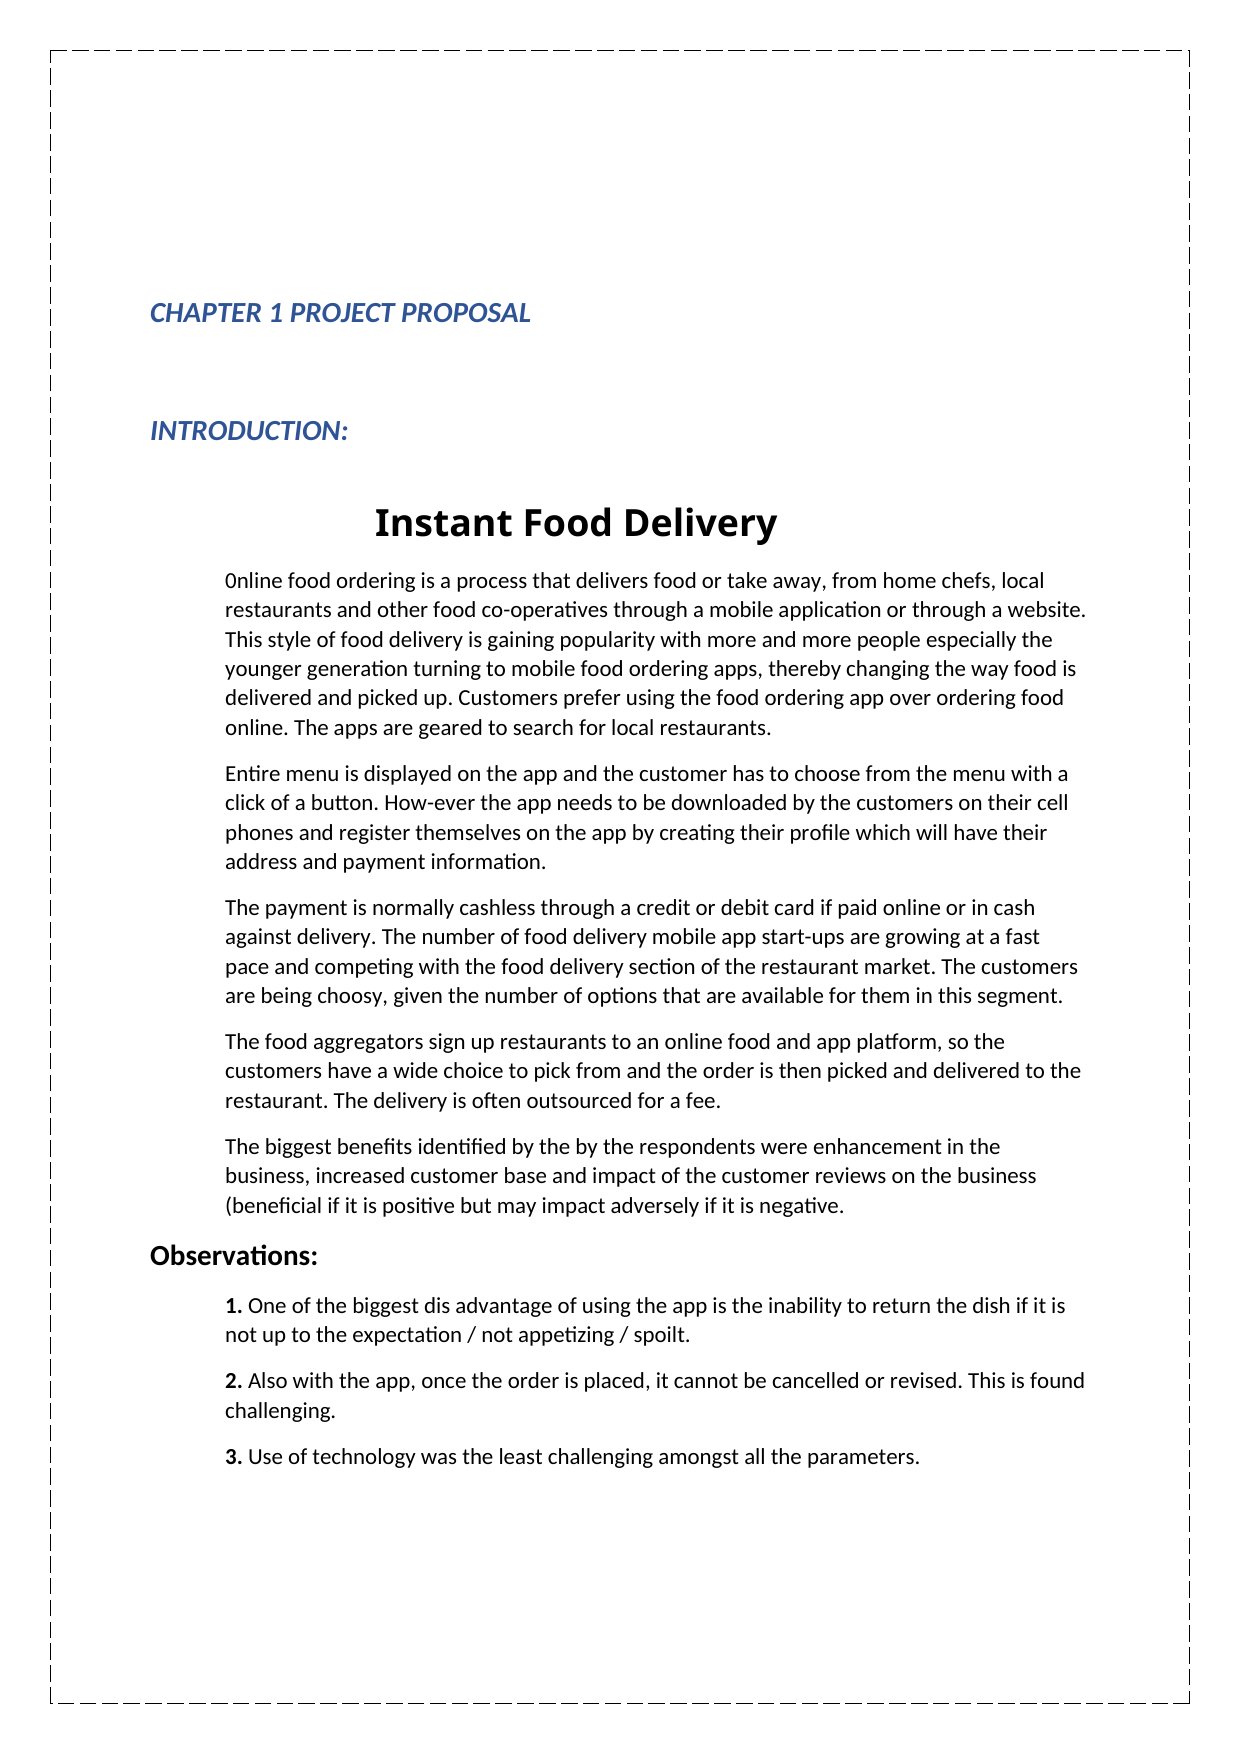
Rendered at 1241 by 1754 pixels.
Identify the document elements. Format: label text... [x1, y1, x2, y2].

subtitle CHAPTER 1 PROJECT PROPOSAL [150, 294, 1090, 330]
text Instant Food Delivery [300, 496, 1090, 547]
text 2. Also with the app, once the order is placed, it cannot be cancelled or revised. This is found challenging. [225, 1366, 1090, 1424]
text 0nline food ordering is a process that delivers food or take away, from home chefs, local restaurants and other food co-operatives through a mobile application or through a website. This style of food delivery is gaining popularity with more and more people especially the younger generation turning to mobile food ordering apps, thereby changing the way food is delivered and picked up. Customers prefer using the food ordering app over ordering food online. The apps are geared to search for local restaurants. [225, 566, 1090, 741]
text Observations: [150, 1237, 1090, 1272]
text 1. One of the biggest dis advantage of using the app is the inability to return the dish if it is not up to the expectation / not appetizing / spoilt. [225, 1291, 1090, 1348]
text The biggest benefits identified by the by the respondents were enhancement in the business, increased customer base and impact of the customer reviews on the business (beneficial if it is positive but may impact adversely if it is negative. [225, 1132, 1090, 1219]
text 3. Use of technology was the least challenging amongst all the parameters. [225, 1442, 1090, 1470]
subtitle INTRODUCTION: [150, 412, 1090, 448]
text The food aggregators sign up restaurants to an online food and app platform, so the customers have a wide choice to pick from and the order is then picked and delivered to the restaurant. The delivery is often outsourced for a fee. [225, 1027, 1090, 1114]
text The payment is normally cashless through a credit or debit card if paid online or in cash against delivery. The number of food delivery mobile app start-ups are growing at a fast pace and competing with the food delivery section of the restaurant market. The customers are being choosy, given the number of options that are available for them in this segment. [225, 893, 1090, 1009]
text Entire menu is displayed on the app and the customer has to choose from the menu with a click of a button. How-ever the app needs to be downloaded by the customers on their cell phones and register themselves on the app by creating their profile which will have their address and payment information. [225, 759, 1090, 875]
